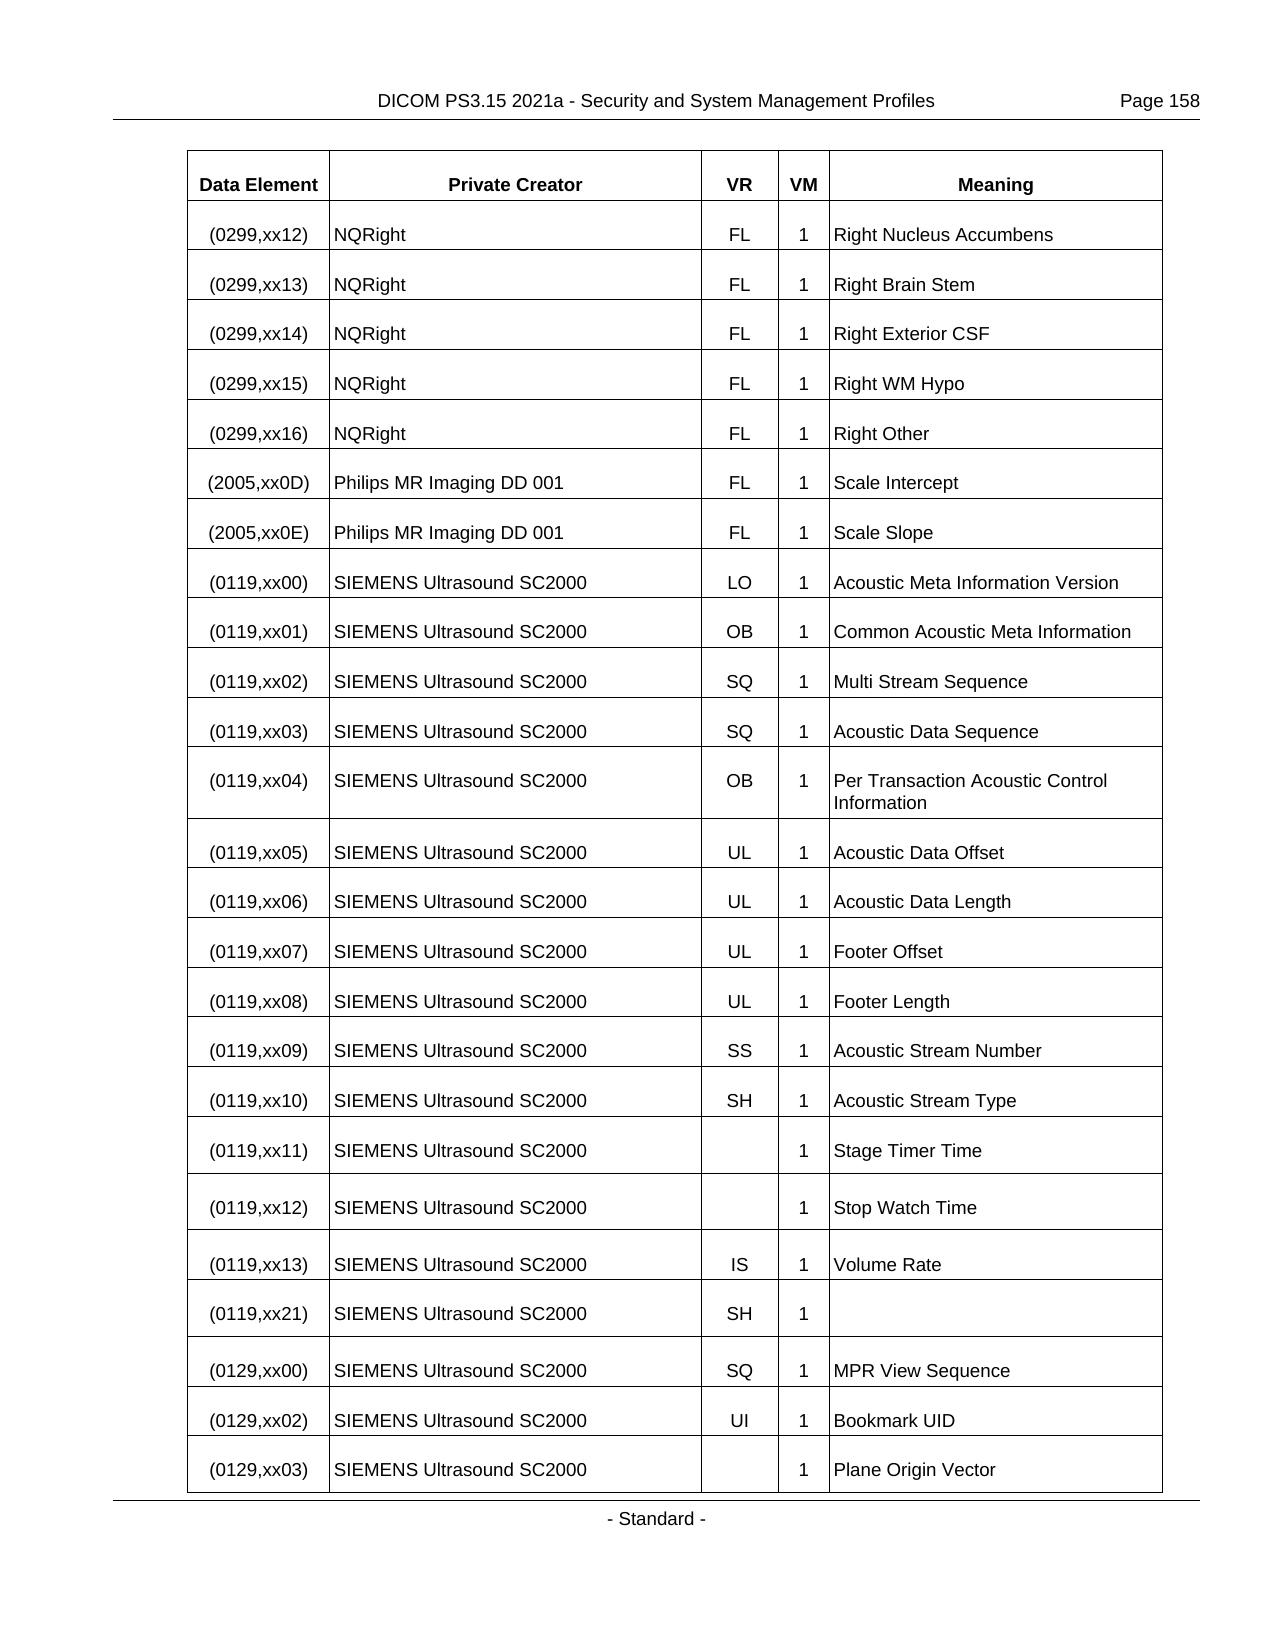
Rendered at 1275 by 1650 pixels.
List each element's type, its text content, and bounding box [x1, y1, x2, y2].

table_cell Right Nucleus Accumbens [830, 201, 1162, 249]
table_cell [702, 1174, 778, 1229]
table_cell SIEMENS Ultrasound SC2000 [330, 1017, 701, 1066]
table_cell 1 [779, 1017, 829, 1066]
table_cell NQRight [330, 350, 701, 398]
table_cell 1 [779, 1436, 829, 1492]
table_cell (2005,xx0E) [188, 499, 329, 547]
table_cell Bookmark UID [830, 1387, 1162, 1435]
table_cell (0119,xx12) [188, 1174, 329, 1229]
table_cell Footer Length [830, 968, 1162, 1016]
table_cell (0119,xx05) [188, 819, 329, 867]
table_cell (0119,xx01) [188, 598, 329, 647]
table_cell (0119,xx03) [188, 698, 329, 746]
table_cell 1 [779, 300, 829, 349]
table_cell SIEMENS Ultrasound SC2000 [330, 968, 701, 1016]
table_cell 1 [779, 549, 829, 597]
table_cell 1 [779, 968, 829, 1016]
table_cell 1 [779, 868, 829, 917]
table_cell SIEMENS Ultrasound SC2000 [330, 1174, 701, 1229]
table_cell NQRight [330, 201, 701, 249]
table_cell SIEMENS Ultrasound SC2000 [330, 648, 701, 697]
table_cell Stage Timer Time [830, 1117, 1162, 1172]
table_cell (0119,xx13) [188, 1230, 329, 1279]
table_cell (0119,xx10) [188, 1067, 329, 1116]
table_cell SIEMENS Ultrasound SC2000 [330, 1436, 701, 1492]
table_header Data Element [188, 151, 329, 200]
table_cell Acoustic Stream Type [830, 1067, 1162, 1116]
table_cell SQ [702, 1337, 778, 1386]
table_cell SS [702, 1017, 778, 1066]
table_cell Acoustic Data Length [830, 868, 1162, 917]
table_cell NQRight [330, 300, 701, 349]
table_cell SIEMENS Ultrasound SC2000 [330, 918, 701, 967]
table_cell Philips MR Imaging DD 001 [330, 449, 701, 498]
table_cell Acoustic Stream Number [830, 1017, 1162, 1066]
table_cell 1 [779, 1067, 829, 1116]
table_cell Stop Watch Time [830, 1174, 1162, 1229]
table_cell 1 [779, 1117, 829, 1172]
table_cell (0129,xx02) [188, 1387, 329, 1435]
table_cell UL [702, 819, 778, 867]
table_cell [830, 1280, 1162, 1336]
table_cell [702, 1436, 778, 1492]
table_cell Acoustic Data Offset [830, 819, 1162, 867]
table_cell 1 [779, 350, 829, 398]
table_header VR [702, 151, 778, 200]
table_cell SQ [702, 698, 778, 746]
table_cell SIEMENS Ultrasound SC2000 [330, 1067, 701, 1116]
table_cell (0119,xx21) [188, 1280, 329, 1336]
table_cell 1 [779, 1280, 829, 1336]
table_cell Plane Origin Vector [830, 1436, 1162, 1492]
table_cell 1 [779, 598, 829, 647]
table_cell SH [702, 1067, 778, 1116]
table_cell SIEMENS Ultrasound SC2000 [330, 819, 701, 867]
table_cell SIEMENS Ultrasound SC2000 [330, 1337, 701, 1386]
table_cell [702, 1117, 778, 1172]
table_cell (0299,xx16) [188, 400, 329, 448]
table_cell 1 [779, 201, 829, 249]
table_cell 1 [779, 250, 829, 299]
table_cell Right WM Hypo [830, 350, 1162, 398]
table_cell 1 [779, 1387, 829, 1435]
table_cell (0119,xx02) [188, 648, 329, 697]
table_cell 1 [779, 400, 829, 448]
table_cell (0119,xx04) [188, 747, 329, 817]
table_cell FL [702, 201, 778, 249]
table_cell UI [702, 1387, 778, 1435]
table_cell FL [702, 350, 778, 398]
table_cell (0299,xx15) [188, 350, 329, 398]
table_cell (0119,xx06) [188, 868, 329, 917]
table_cell FL [702, 449, 778, 498]
table_cell (0119,xx08) [188, 968, 329, 1016]
table_cell UL [702, 918, 778, 967]
table_cell Right Exterior CSF [830, 300, 1162, 349]
table_cell Acoustic Data Sequence [830, 698, 1162, 746]
table_cell 1 [779, 918, 829, 967]
table_cell 1 [779, 698, 829, 746]
table_cell Scale Slope [830, 499, 1162, 547]
table_cell (0119,xx00) [188, 549, 329, 597]
table_cell 1 [779, 499, 829, 547]
table_cell SIEMENS Ultrasound SC2000 [330, 698, 701, 746]
table_cell (0299,xx13) [188, 250, 329, 299]
table_cell Footer Offset [830, 918, 1162, 967]
table_cell (0129,xx00) [188, 1337, 329, 1386]
table_cell MPR View Sequence [830, 1337, 1162, 1386]
table_cell (0119,xx09) [188, 1017, 329, 1066]
table_cell NQRight [330, 400, 701, 448]
table_cell Per Transaction Acoustic Control Information [830, 747, 1162, 817]
table_cell (0299,xx14) [188, 300, 329, 349]
table_cell SIEMENS Ultrasound SC2000 [330, 1387, 701, 1435]
table_cell 1 [779, 819, 829, 867]
table_cell SIEMENS Ultrasound SC2000 [330, 598, 701, 647]
table_cell 1 [779, 1230, 829, 1279]
table_cell 1 [779, 449, 829, 498]
table_cell (0129,xx03) [188, 1436, 329, 1492]
table_cell 1 [779, 648, 829, 697]
table_cell OB [702, 747, 778, 817]
table_cell FL [702, 250, 778, 299]
table_cell (0299,xx12) [188, 201, 329, 249]
table_cell Right Brain Stem [830, 250, 1162, 299]
table_cell SIEMENS Ultrasound SC2000 [330, 549, 701, 597]
table_cell (2005,xx0D) [188, 449, 329, 498]
table_cell NQRight [330, 250, 701, 299]
table_cell (0119,xx07) [188, 918, 329, 967]
table_cell 1 [779, 1174, 829, 1229]
table_cell Multi Stream Sequence [830, 648, 1162, 697]
table_cell (0119,xx11) [188, 1117, 329, 1172]
table_cell OB [702, 598, 778, 647]
table_cell LO [702, 549, 778, 597]
table_cell FL [702, 499, 778, 547]
table_cell IS [702, 1230, 778, 1279]
table_cell SIEMENS Ultrasound SC2000 [330, 1280, 701, 1336]
table_header Private Creator [330, 151, 701, 200]
table_cell FL [702, 300, 778, 349]
table_cell SQ [702, 648, 778, 697]
table_cell Right Other [830, 400, 1162, 448]
table_cell Acoustic Meta Information Version [830, 549, 1162, 597]
table_header Meaning [830, 151, 1162, 200]
table_cell SIEMENS Ultrasound SC2000 [330, 1117, 701, 1172]
table_cell FL [702, 400, 778, 448]
table_cell SIEMENS Ultrasound SC2000 [330, 1230, 701, 1279]
table_cell Scale Intercept [830, 449, 1162, 498]
table_cell UL [702, 968, 778, 1016]
table_cell SIEMENS Ultrasound SC2000 [330, 868, 701, 917]
table_cell Common Acoustic Meta Information [830, 598, 1162, 647]
table_header VM [779, 151, 829, 200]
table_cell UL [702, 868, 778, 917]
table_cell SIEMENS Ultrasound SC2000 [330, 747, 701, 817]
table_cell Philips MR Imaging DD 001 [330, 499, 701, 547]
table_cell 1 [779, 747, 829, 817]
table_cell SH [702, 1280, 778, 1336]
table_cell Volume Rate [830, 1230, 1162, 1279]
table_cell 1 [779, 1337, 829, 1386]
